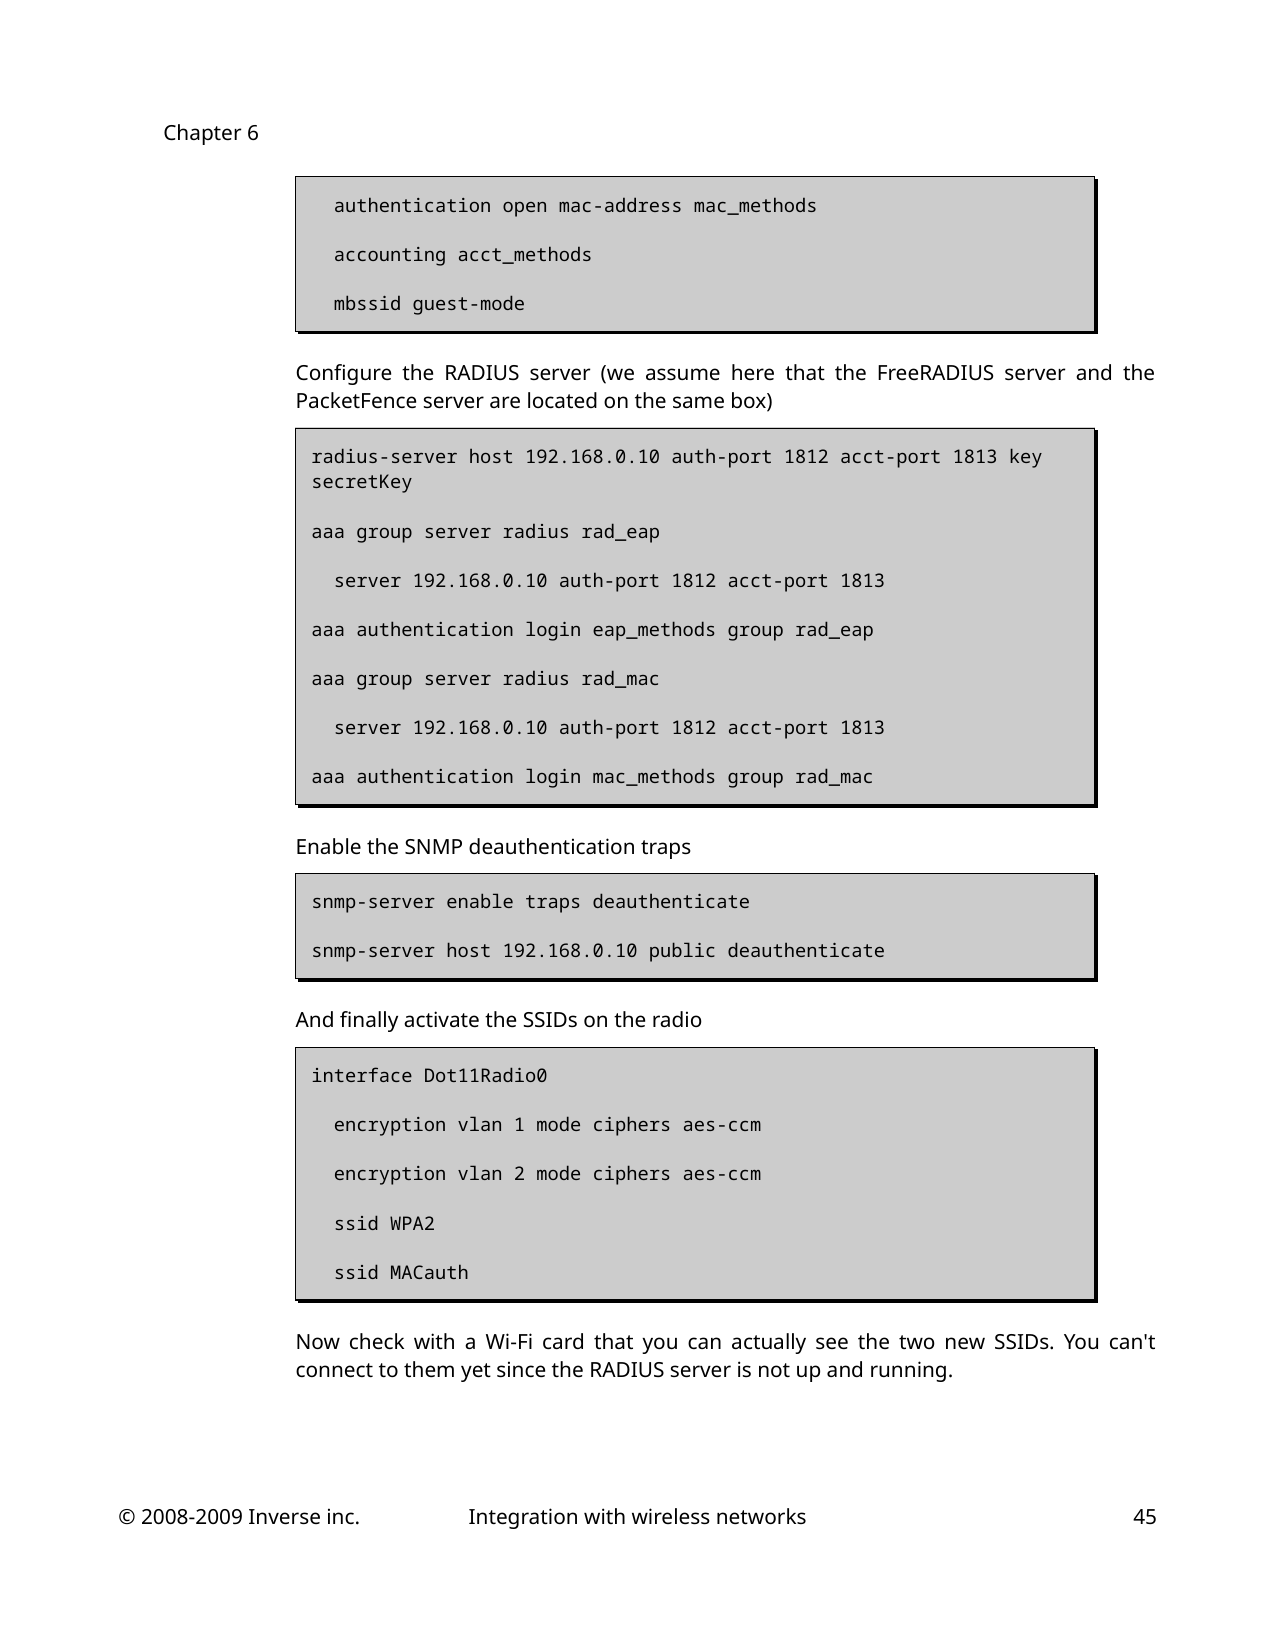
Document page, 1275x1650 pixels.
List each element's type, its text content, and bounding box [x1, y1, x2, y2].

text aaa authentication login eap_methods group rad_eap [296, 601, 1094, 642]
text encryption vlan 2 mode ciphers aes-ccm [296, 1145, 1094, 1186]
text ssid MACauth [296, 1243, 1094, 1299]
text snmp-server host 192.168.0.10 public deauthenticate [296, 922, 1094, 978]
text Configure the RADIUS server (we assume here that the FreeRADIUS server and the PacketFence server are located on the same box) [295, 358, 1157, 415]
text Enable the SNMP deauthentication traps [295, 832, 1157, 860]
text mbssid guest-mode [296, 274, 1094, 331]
text server 192.168.0.10 auth-port 1812 acct-port 1813 [296, 551, 1094, 593]
text aaa group server radius rad_eap [296, 502, 1094, 543]
text aaa authentication login mac_methods group rad_mac [296, 748, 1094, 804]
text accounting acct_methods [296, 225, 1094, 267]
text aaa group server radius rad_mac [296, 650, 1094, 691]
text server 192.168.0.10 auth-port 1812 acct-port 1813 [296, 699, 1094, 740]
text encryption vlan 1 mode ciphers aes-ccm [296, 1096, 1094, 1137]
text radius-server host 192.168.0.10 auth-port 1812 acct-port 1813 key secretKey [296, 429, 1094, 494]
text interface Dot11Radio0 [296, 1048, 1094, 1088]
text Now check with a Wi-Fi card that you can actually see the two new SSIDs. You can't connect to them yet since the RADIUS server is not up and running. [295, 1327, 1157, 1384]
text snmp-server enable traps deauthenticate [296, 874, 1094, 914]
text And finally activate the SSIDs on the radio [295, 1006, 1157, 1034]
text ssid WPA2 [296, 1194, 1094, 1235]
text authentication open mac-address mac_methods [296, 177, 1094, 217]
